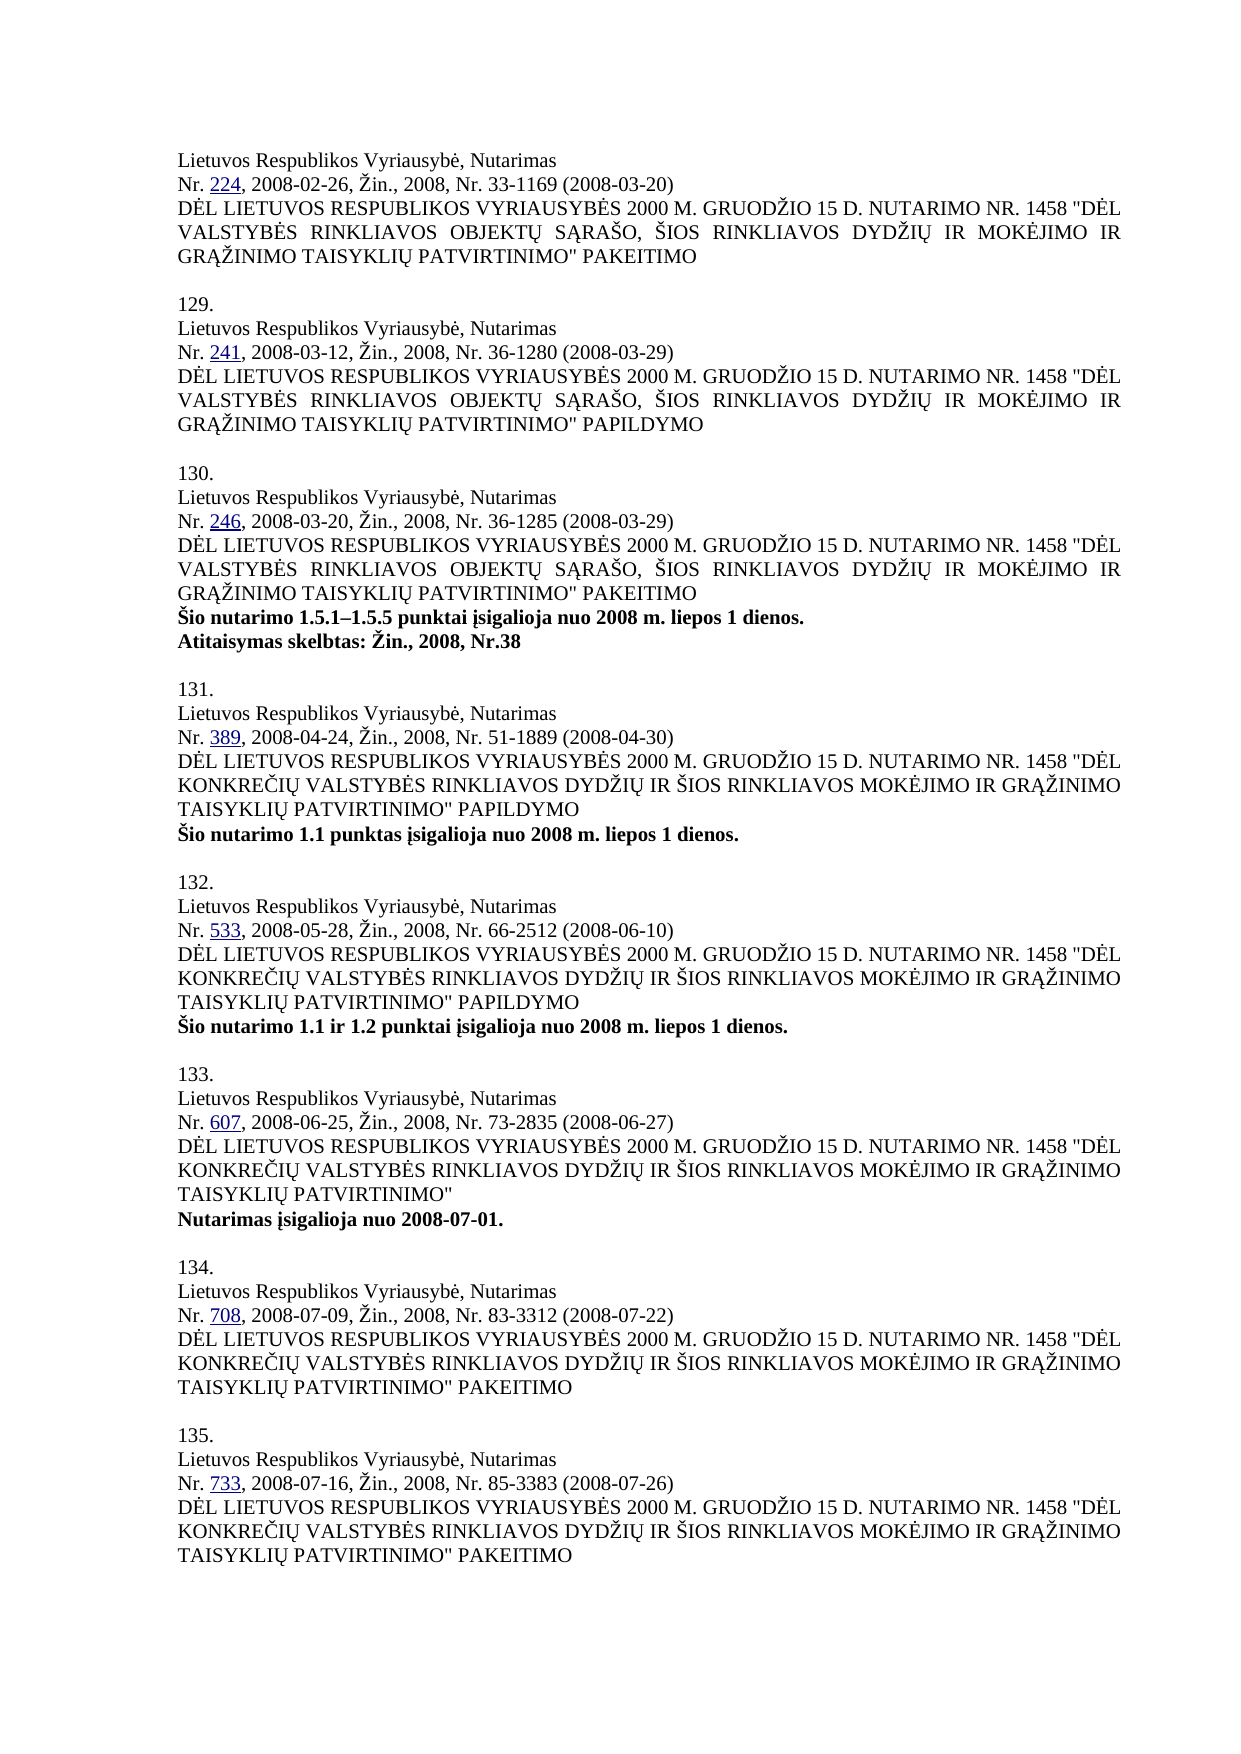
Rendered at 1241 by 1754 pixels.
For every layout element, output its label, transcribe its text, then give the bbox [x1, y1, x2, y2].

text Lietuvos Respublikos Vyriausybė, Nutarimas [177, 484, 1122, 509]
text Atitaisymas skelbtas: Žin., 2008, Nr.38 [177, 629, 1122, 653]
text Nr. 708, 2008-07-09, Žin., 2008, Nr. 83-3312 (2008-07-22) [177, 1303, 1122, 1327]
text DĖL LIETUVOS RESPUBLIKOS VYRIAUSYBĖS 2000 M. GRUODŽIO 15 D. NUTARIMO NR. 1458 "DĖL VALSTYBĖS RINKLIAVOS OBJEKTŲ SĄRAŠO, ŠIOS RINKLIAVOS DYDŽIŲ IR MOKĖJIMO IR GRĄŽINIMO TAISYKLIŲ PATVIRTINIMO" PAKEITIMO [177, 196, 1122, 268]
text Lietuvos Respublikos Vyriausybė, Nutarimas [177, 1279, 1122, 1303]
text DĖL LIETUVOS RESPUBLIKOS VYRIAUSYBĖS 2000 M. GRUODŽIO 15 D. NUTARIMO NR. 1458 "DĖL KONKREČIŲ VALSTYBĖS RINKLIAVOS DYDŽIŲ IR ŠIOS RINKLIAVOS MOKĖJIMO IR GRĄŽINIMO TAISYKLIŲ PATVIRTINIMO" [177, 1134, 1122, 1206]
text 130. [177, 461, 1122, 484]
text 131. [177, 677, 1122, 701]
text Lietuvos Respublikos Vyriausybė, Nutarimas [177, 894, 1122, 918]
text Šio nutarimo 1.5.1–1.5.5 punktai įsigalioja nuo 2008 m. liepos 1 dienos. [177, 605, 1122, 629]
text Nr. 389, 2008-04-24, Žin., 2008, Nr. 51-1889 (2008-04-30) [177, 725, 1122, 749]
text Nr. 241, 2008-03-12, Žin., 2008, Nr. 36-1280 (2008-03-29) [177, 340, 1122, 364]
text 129. [177, 292, 1122, 316]
text Lietuvos Respublikos Vyriausybė, Nutarimas [177, 1447, 1122, 1471]
text DĖL LIETUVOS RESPUBLIKOS VYRIAUSYBĖS 2000 M. GRUODŽIO 15 D. NUTARIMO NR. 1458 "DĖL VALSTYBĖS RINKLIAVOS OBJEKTŲ SĄRAŠO, ŠIOS RINKLIAVOS DYDŽIŲ IR MOKĖJIMO IR GRĄŽINIMO TAISYKLIŲ PATVIRTINIMO" PAKEITIMO [177, 533, 1122, 605]
text Lietuvos Respublikos Vyriausybė, Nutarimas [177, 701, 1122, 725]
text 135. [177, 1423, 1122, 1447]
text 133. [177, 1062, 1122, 1086]
text Šio nutarimo 1.1 punktas įsigalioja nuo 2008 m. liepos 1 dienos. [177, 821, 1122, 846]
text Lietuvos Respublikos Vyriausybė, Nutarimas [177, 1086, 1122, 1110]
text DĖL LIETUVOS RESPUBLIKOS VYRIAUSYBĖS 2000 M. GRUODŽIO 15 D. NUTARIMO NR. 1458 "DĖL KONKREČIŲ VALSTYBĖS RINKLIAVOS DYDŽIŲ IR ŠIOS RINKLIAVOS MOKĖJIMO IR GRĄŽINIMO TAISYKLIŲ PATVIRTINIMO" PAPILDYMO [177, 749, 1122, 821]
text Nutarimas įsigalioja nuo 2008-07-01. [177, 1206, 1122, 1231]
text Nr. 733, 2008-07-16, Žin., 2008, Nr. 85-3383 (2008-07-26) [177, 1471, 1122, 1495]
text Nr. 533, 2008-05-28, Žin., 2008, Nr. 66-2512 (2008-06-10) [177, 918, 1122, 942]
text Šio nutarimo 1.1 ir 1.2 punktai įsigalioja nuo 2008 m. liepos 1 dienos. [177, 1014, 1122, 1038]
text 132. [177, 869, 1122, 894]
text Nr. 224, 2008-02-26, Žin., 2008, Nr. 33-1169 (2008-03-20) [177, 172, 1122, 196]
text DĖL LIETUVOS RESPUBLIKOS VYRIAUSYBĖS 2000 M. GRUODŽIO 15 D. NUTARIMO NR. 1458 "DĖL KONKREČIŲ VALSTYBĖS RINKLIAVOS DYDŽIŲ IR ŠIOS RINKLIAVOS MOKĖJIMO IR GRĄŽINIMO TAISYKLIŲ PATVIRTINIMO" PAKEITIMO [177, 1495, 1122, 1567]
text Nr. 246, 2008-03-20, Žin., 2008, Nr. 36-1285 (2008-03-29) [177, 509, 1122, 533]
text Lietuvos Respublikos Vyriausybė, Nutarimas [177, 316, 1122, 340]
text DĖL LIETUVOS RESPUBLIKOS VYRIAUSYBĖS 2000 M. GRUODŽIO 15 D. NUTARIMO NR. 1458 "DĖL KONKREČIŲ VALSTYBĖS RINKLIAVOS DYDŽIŲ IR ŠIOS RINKLIAVOS MOKĖJIMO IR GRĄŽINIMO TAISYKLIŲ PATVIRTINIMO" PAPILDYMO [177, 942, 1122, 1014]
text 134. [177, 1254, 1122, 1279]
text Nr. 607, 2008-06-25, Žin., 2008, Nr. 73-2835 (2008-06-27) [177, 1110, 1122, 1134]
text DĖL LIETUVOS RESPUBLIKOS VYRIAUSYBĖS 2000 M. GRUODŽIO 15 D. NUTARIMO NR. 1458 "DĖL VALSTYBĖS RINKLIAVOS OBJEKTŲ SĄRAŠO, ŠIOS RINKLIAVOS DYDŽIŲ IR MOKĖJIMO IR GRĄŽINIMO TAISYKLIŲ PATVIRTINIMO" PAPILDYMO [177, 364, 1122, 436]
text Lietuvos Respublikos Vyriausybė, Nutarimas [177, 148, 1122, 172]
text DĖL LIETUVOS RESPUBLIKOS VYRIAUSYBĖS 2000 M. GRUODŽIO 15 D. NUTARIMO NR. 1458 "DĖL KONKREČIŲ VALSTYBĖS RINKLIAVOS DYDŽIŲ IR ŠIOS RINKLIAVOS MOKĖJIMO IR GRĄŽINIMO TAISYKLIŲ PATVIRTINIMO" PAKEITIMO [177, 1327, 1122, 1399]
